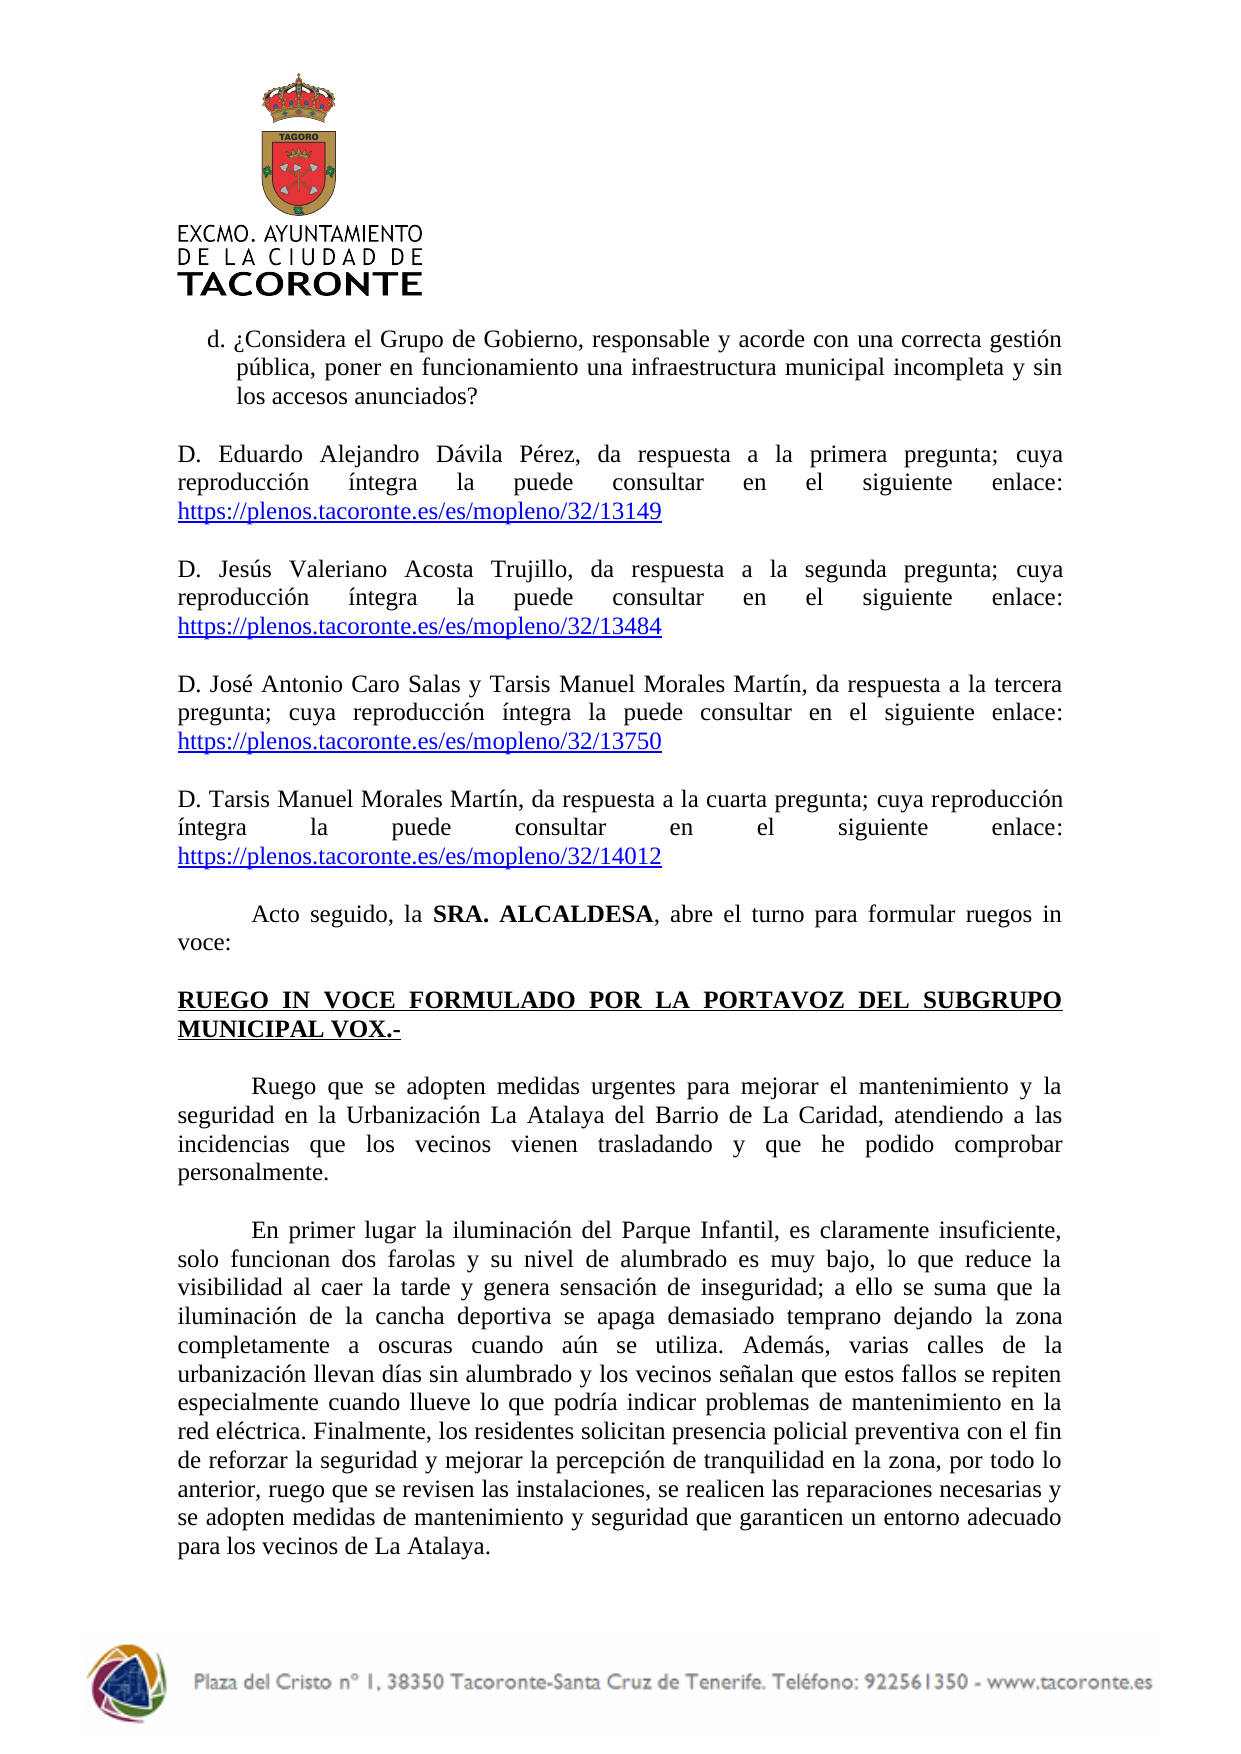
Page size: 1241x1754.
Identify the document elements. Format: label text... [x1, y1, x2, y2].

picture [80, 1631, 1163, 1738]
text Ruego que se adopten medidas urgentes para mejorar el mantenimiento y la seguridad en la Urbanización La Atalaya del Barrio de La Caridad, atendiendo a las incidencias que los vecinos vienen trasladando y que he podido comprobar personalmente. [177, 1071, 1063, 1186]
text D. Tarsis Manuel Morales Martín, da respuesta a la cuarta pregunta; cuya reproducción íntegra la puede consultar en el siguiente enlace: https://plenos.tacoronte.es/es/mopleno/32/14012 [177, 784, 1063, 870]
text MUNICIPAL VOX.- [177, 1011, 1063, 1042]
text RUEGO IN VOCE FORMULADO POR LA PORTAVOZ DEL SUBGRUPO [177, 985, 1063, 1010]
text D. Jesús Valeriano Acosta Trujillo, da respuesta a la segunda pregunta; cuya reproducción íntegra la puede consultar en el siguiente enlace: https://plenos.tacoronte.es/es/mopleno/32/13484 [177, 554, 1063, 640]
text Acto seguido, la SRA. ALCALDESA, abre el turno para formular ruegos in voce: [177, 899, 1063, 956]
text En primer lugar la iluminación del Parque Infantil, es claramente insuficiente, solo funcionan dos farolas y su nivel de alumbrado es muy bajo, lo que reduce la visibilidad al caer la tarde y genera sensación de inseguridad; a ello se suma que la iluminación de la cancha deportiva se apaga demasiado temprano dejando la zona completamente a oscuras cuando aún se utiliza. Además, varias calles de la urbanización llevan días sin alumbrado y los vecinos señalan que estos fallos se repiten especialmente cuando llueve lo que podría indicar problemas de mantenimiento en la red eléctrica. Finalmente, los residentes solicitan presencia policial preventiva con el fin de reforzar la seguridad y mejorar la percepción de tranquilidad en la zona, por todo lo anterior, ruego que se revisen las instalaciones, se realicen las reparaciones necesarias y se adopten medidas de mantenimiento y seguridad que garanticen un entorno adecuado para los vecinos de La Atalaya. [177, 1215, 1063, 1560]
text D. José Antonio Caro Salas y Tarsis Manuel Morales Martín, da respuesta a la tercera pregunta; cuya reproducción íntegra la puede consultar en el siguiente enlace: https://plenos.tacoronte.es/es/mopleno/32/13750 [177, 669, 1063, 755]
picture [177, 73, 422, 296]
text d. ¿Considera el Grupo de Gobierno, responsable y acorde con una correcta gestión pública, poner en funcionamiento una infraestructura municipal incompleta y sin los accesos anunciados? [207, 324, 1063, 410]
text D. Eduardo Alejandro Dávila Pérez, da respuesta a la primera pregunta; cuya reproducción íntegra la puede consultar en el siguiente enlace: https://plenos.tacoronte.es/es/mopleno/32/13149 [177, 439, 1063, 525]
